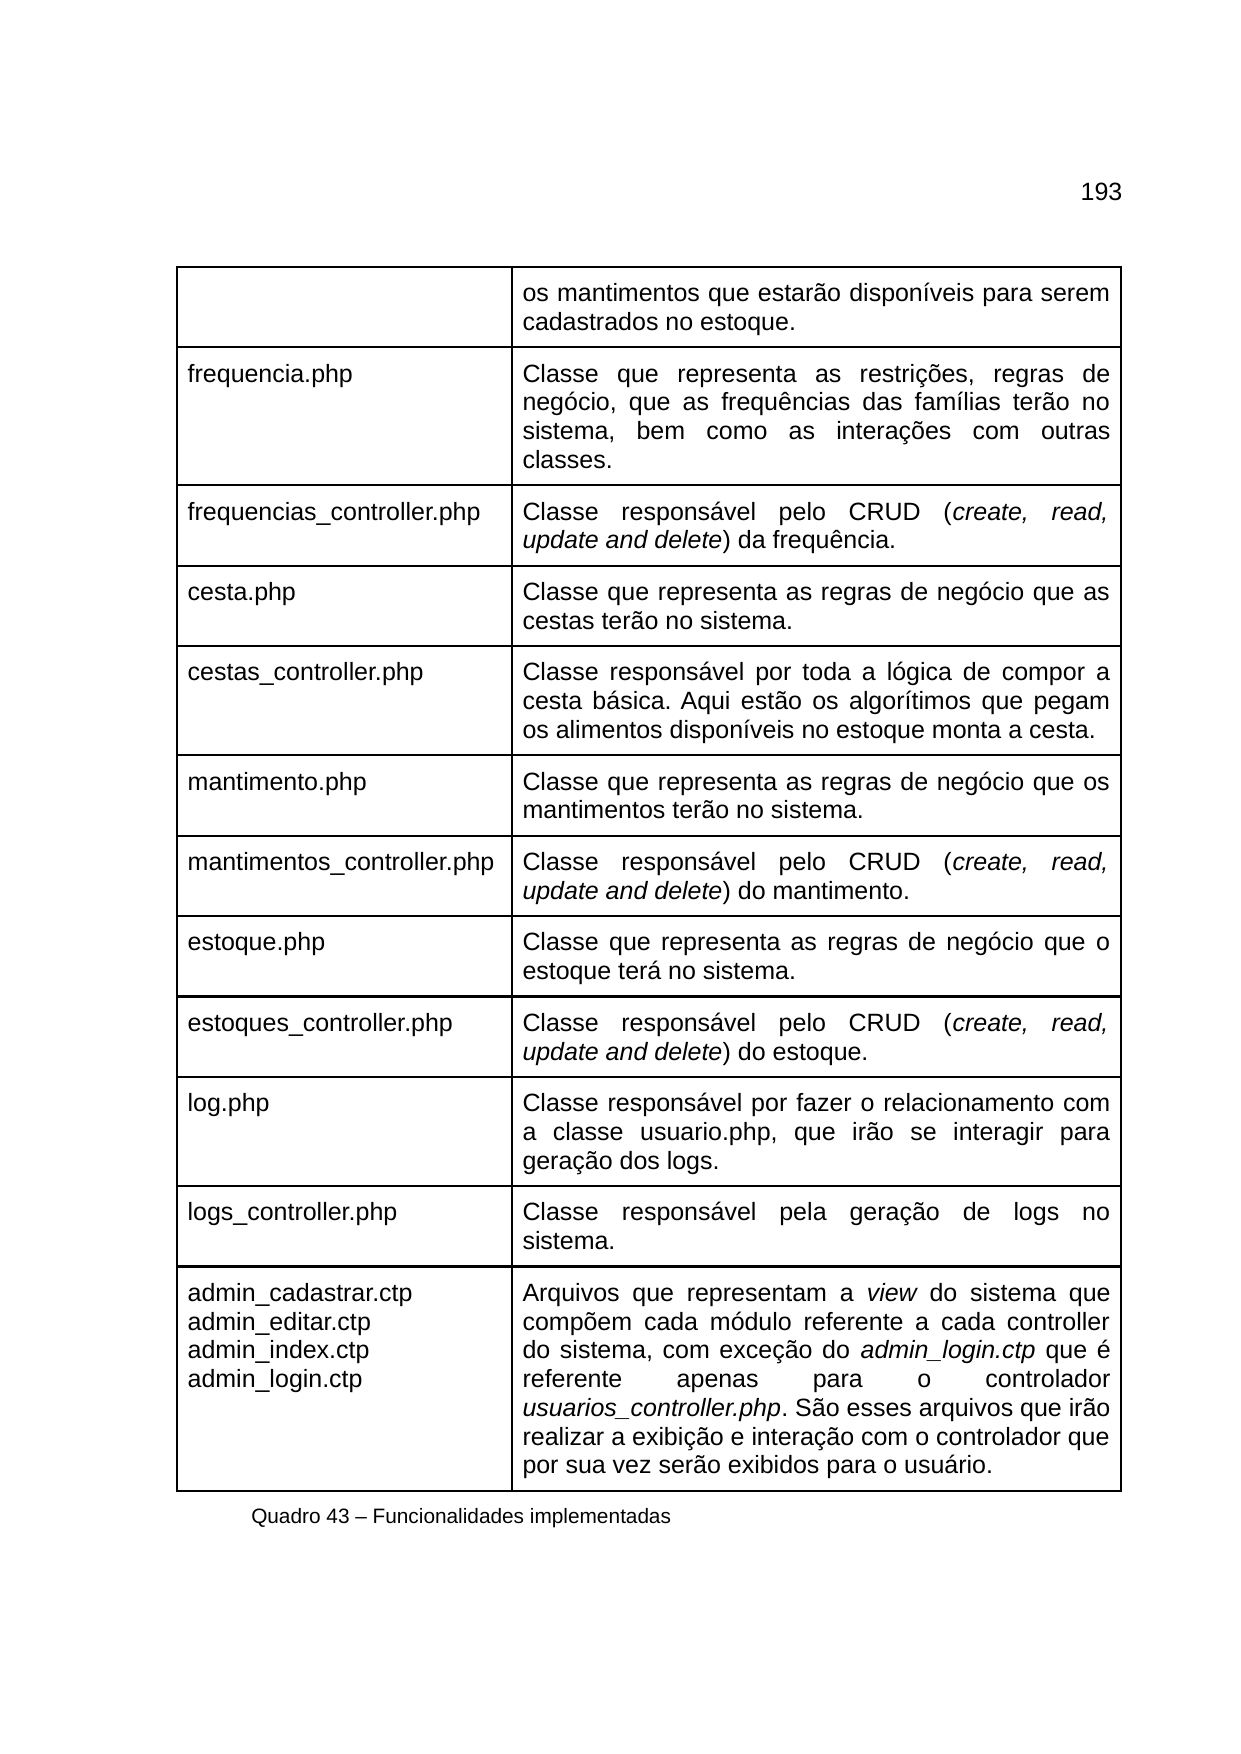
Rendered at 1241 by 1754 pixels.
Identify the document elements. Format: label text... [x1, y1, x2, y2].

text Quadro 43 – Funcionalidades implementadas [177, 1504, 1122, 1528]
table_cell Classe responsável pelo CRUD (create, read, update and delete) do mantimento. [513, 837, 1120, 915]
table_cell Classe responsável pelo CRUD (create, read, update and delete) do estoque. [513, 998, 1120, 1076]
table_cell admin_cadastrar.ctp admin_editar.ctp admin_index.ctp admin_login.ctp [178, 1268, 511, 1489]
table_cell mantimento.php [178, 756, 511, 834]
table_cell [178, 268, 511, 346]
table_cell estoque.php [178, 917, 511, 995]
table_cell Arquivos que representam a view do sistema que compõem cada módulo referente a cada controller do sistema, com exceção do admin_login.ctp que é referente apenas para o controlador usuarios_controller.php. São esses arquivos que irão realizar a exibição e interação com o controlador que por sua vez serão exibidos para o usuário. [513, 1268, 1120, 1489]
table_cell log.php [178, 1078, 511, 1185]
table_cell Classe responsável pela geração de logs no sistema. [513, 1187, 1120, 1265]
table_cell logs_controller.php [178, 1187, 511, 1265]
table_cell Classe responsável por fazer o relacionamento com a classe usuario.php, que irão se interagir para geração dos logs. [513, 1078, 1120, 1185]
table_cell Classe responsável pelo CRUD (create, read, update and delete) da frequência. [513, 486, 1120, 564]
table_cell Classe que representa as regras de negócio que os mantimentos terão no sistema. [513, 756, 1120, 834]
table_cell os mantimentos que estarão disponíveis para serem cadastrados no estoque. [513, 268, 1120, 346]
table_cell mantimentos_controller.php [178, 837, 511, 915]
table_cell cesta.php [178, 567, 511, 645]
table_cell frequencias_controller.php [178, 486, 511, 564]
table_cell Classe responsável por toda a lógica de compor a cesta básica. Aqui estão os algorítimos que pegam os alimentos disponíveis no estoque monta a cesta. [513, 647, 1120, 754]
table_cell estoques_controller.php [178, 998, 511, 1076]
table_cell Classe que representa as regras de negócio que as cestas terão no sistema. [513, 567, 1120, 645]
table_cell frequencia.php [178, 348, 511, 484]
table_cell cestas_controller.php [178, 647, 511, 754]
table_cell Classe que representa as regras de negócio que o estoque terá no sistema. [513, 917, 1120, 995]
table_cell Classe que representa as restrições, regras de negócio, que as frequências das famílias terão no sistema, bem como as interações com outras classes. [513, 348, 1120, 484]
